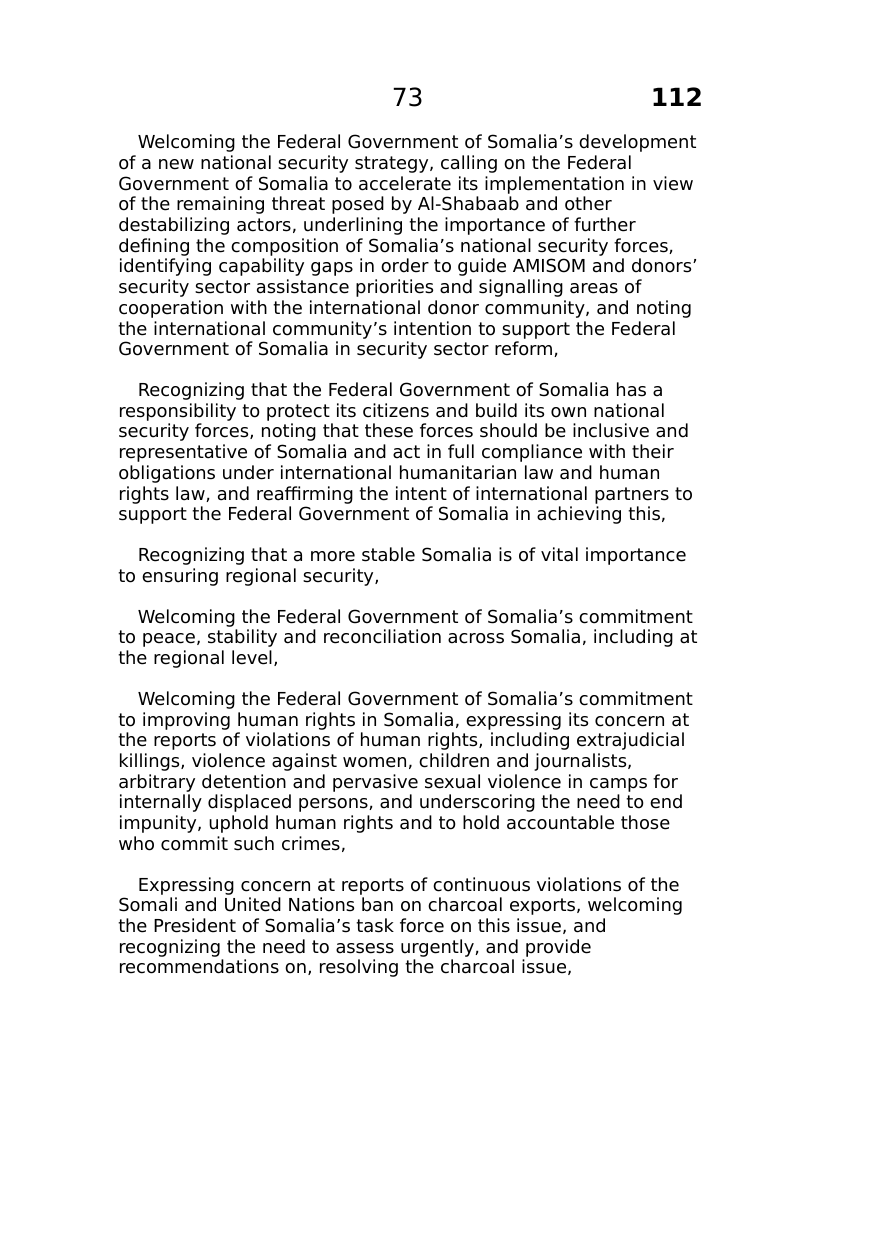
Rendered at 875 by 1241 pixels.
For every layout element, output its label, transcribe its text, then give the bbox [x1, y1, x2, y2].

text Recognizing that the Federal Government of Somalia has a responsibility to protect its citizens and build its own national security forces, noting that these forces should be inclusive and representative of Somalia and act in full compliance with their obligations under international humanitarian law and human rights law, and reaffirming the intent of international partners to support the Federal Government of Somalia in achieving this, [118, 380, 703, 525]
text Recognizing that a more stable Somalia is of vital importance to ensuring regional security, [118, 545, 703, 586]
text Welcoming the Federal Government of Somalia’s commitment to improving human rights in Somalia, expressing its concern at the reports of violations of human rights, including extrajudicial killings, violence against women, children and journalists, arbitrary detention and pervasive sexual violence in camps for internally displaced persons, and underscoring the need to end impunity, uphold human rights and to hold accountable those who commit such crimes, [118, 689, 703, 854]
text Expressing concern at reports of continuous violations of the Somali and United Nations ban on charcoal exports, welcoming the President of Somalia’s task force on this issue, and recognizing the need to assess urgently, and provide recommendations on, resolving the charcoal issue, [118, 874, 703, 978]
text Welcoming the Federal Government of Somalia’s commitment to peace, stability and reconciliation across Somalia, including at the regional level, [118, 606, 703, 669]
text Welcoming the Federal Government of Somalia’s development of a new national security strategy, calling on the Federal Government of Somalia to accelerate its implementation in view of the remaining threat posed by Al-Shabaab and other destabilizing actors, underlining the importance of further defining the composition of Somalia’s national security forces, identifying capability gaps in order to guide AMISOM and donors’ security sector assistance priorities and signalling areas of cooperation with the international donor community, and noting the international community’s intention to support the Federal Government of Somalia in security sector reform, [118, 132, 703, 360]
